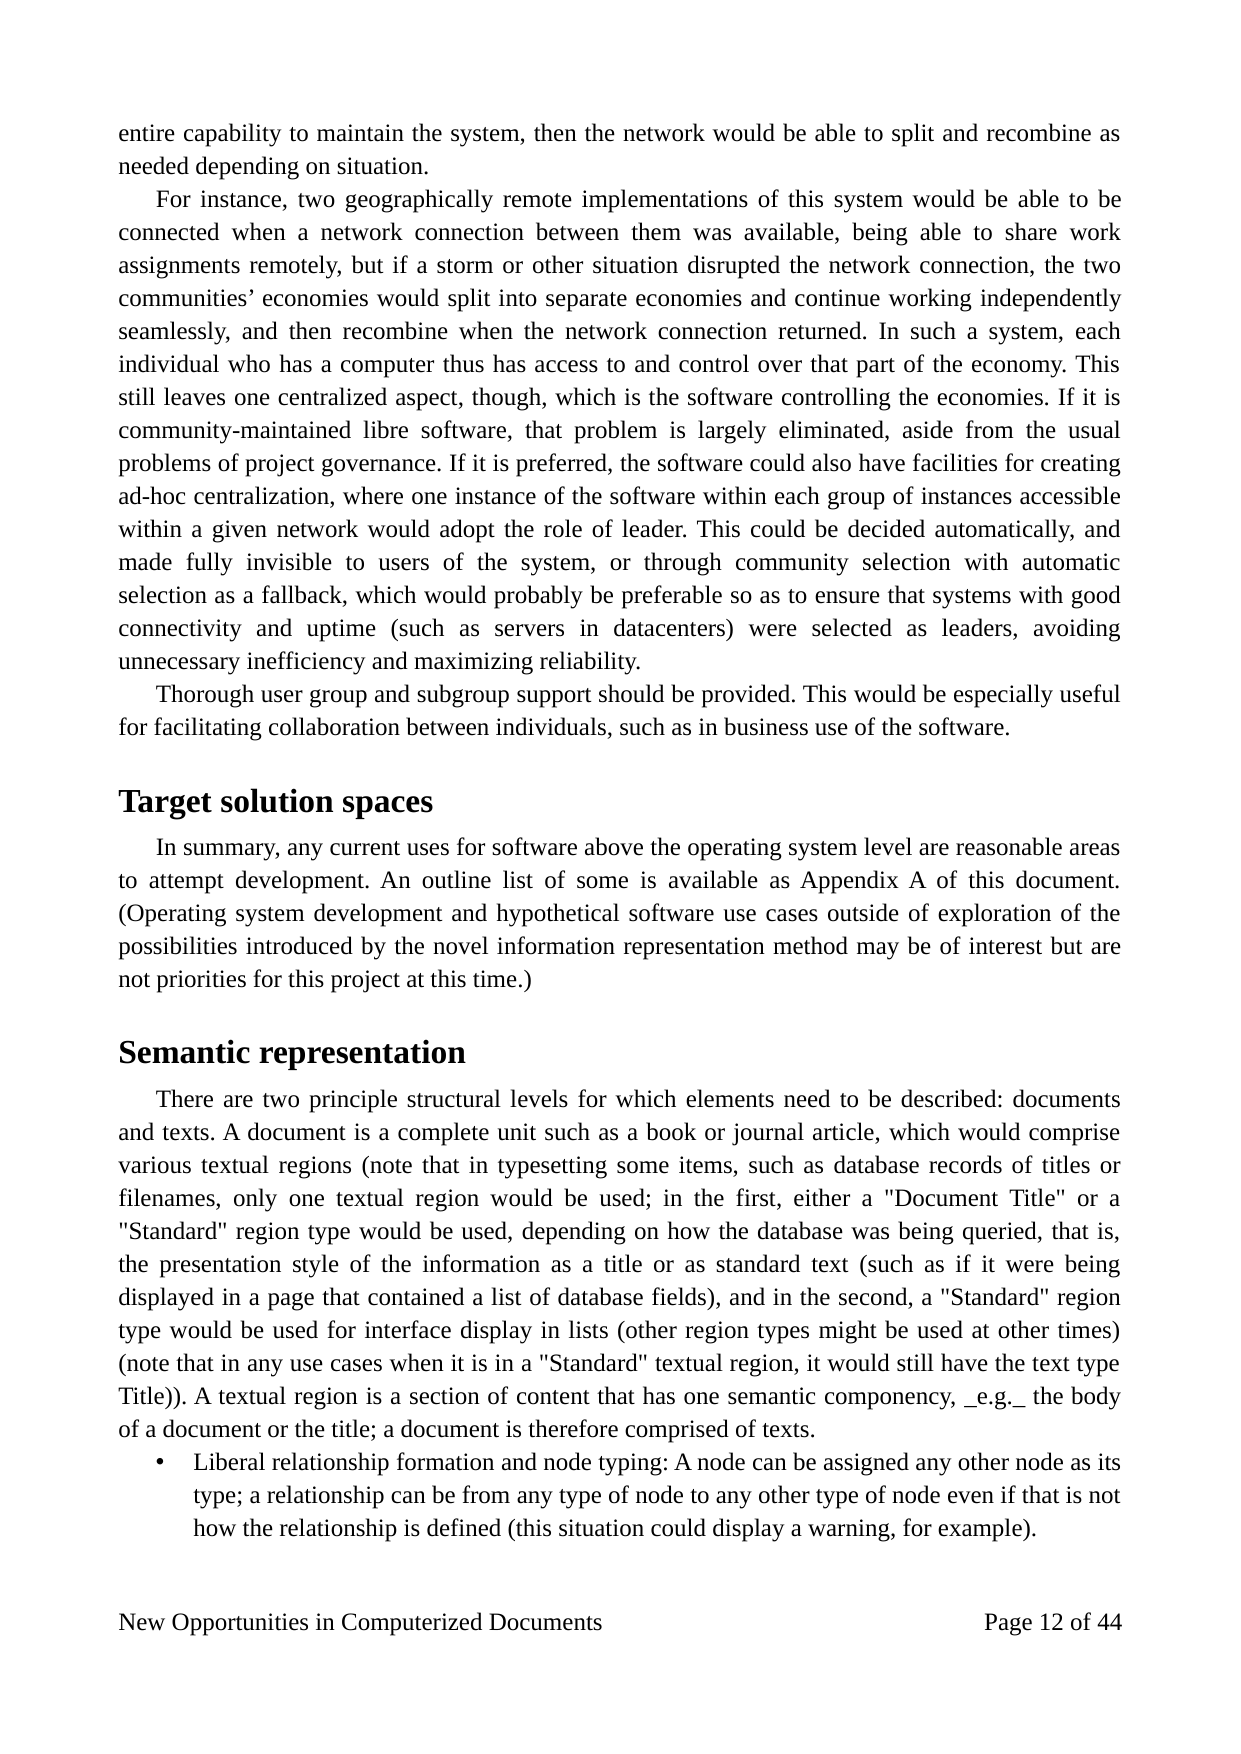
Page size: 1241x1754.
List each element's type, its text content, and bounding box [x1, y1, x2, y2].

text Thorough user group and subgroup support should be provided. This would be especially useful for facilitating collaboration between individuals, such as in business use of the software. [118, 679, 1122, 741]
text entire capability to maintain the system, then the network would be able to split and recombine as needed depending on situation. [118, 118, 1122, 180]
text For instance, two geographically remote implementations of this system would be able to be connected when a network connection between them was available, being able to share work assignments remotely, but if a storm or other situation disrupted the network connection, the two communities’ economies would split into separate economies and continue working independently seamlessly, and then recombine when the network connection returned. In such a system, each individual who has a computer thus has access to and control over that part of the economy. This still leaves one centralized aspect, though, which is the software controlling the economies. If it is community-maintained libre software, that problem is largely eliminated, aside from the usual problems of project governance. If it is preferred, the software could also have facilities for creating ad-hoc centralization, where one instance of the software within each group of instances accessible within a given network would adopt the role of leader. This could be decided automatically, and made fully invisible to users of the system, or through community selection with automatic selection as a fallback, which would probably be preferable so as to ensure that systems with good connectivity and uptime (such as servers in datacenters) were selected as leaders, avoiding unnecessary inefficiency and maximizing reliability. [118, 184, 1122, 675]
subtitle Semantic representation [118, 1033, 1122, 1071]
text There are two principle structural levels for which elements need to be described: documents and texts. A document is a complete unit such as a book or journal article, which would comprise various textual regions (note that in typesetting some items, such as database records of titles or filenames, only one textual region would be used; in the first, either a "Document Title" or a "Standard" region type would be used, depending on how the database was being queried, that is, the presentation style of the information as a title or as standard text (such as if it were being displayed in a page that contained a list of database fields), and in the second, a "Standard" region type would be used for interface display in lists (other region types might be used at other times) (note that in any use cases when it is in a "Standard" textual region, it would still have the text type Title)). A textual region is a section of content that has one semantic componency, _e.g._ the body of a document or the title; a document is therefore comprised of texts. [118, 1084, 1122, 1443]
list Liberal relationship formation and node typing: A node can be assigned any other node as its type; a relationship can be from any type of node to any other type of node even if that is not how the relationship is defined (this situation could display a warning, for example). [156, 1447, 1122, 1542]
subtitle Target solution spaces [118, 781, 1122, 819]
text In summary, any current uses for software above the operating system level are reasonable areas to attempt development. An outline list of some is available as Appendix A of this document. (Operating system development and hypothetical software use cases outside of exploration of the possibilities introduced by the novel information representation method may be of interest but are not priorities for this project at this time.) [118, 832, 1122, 993]
